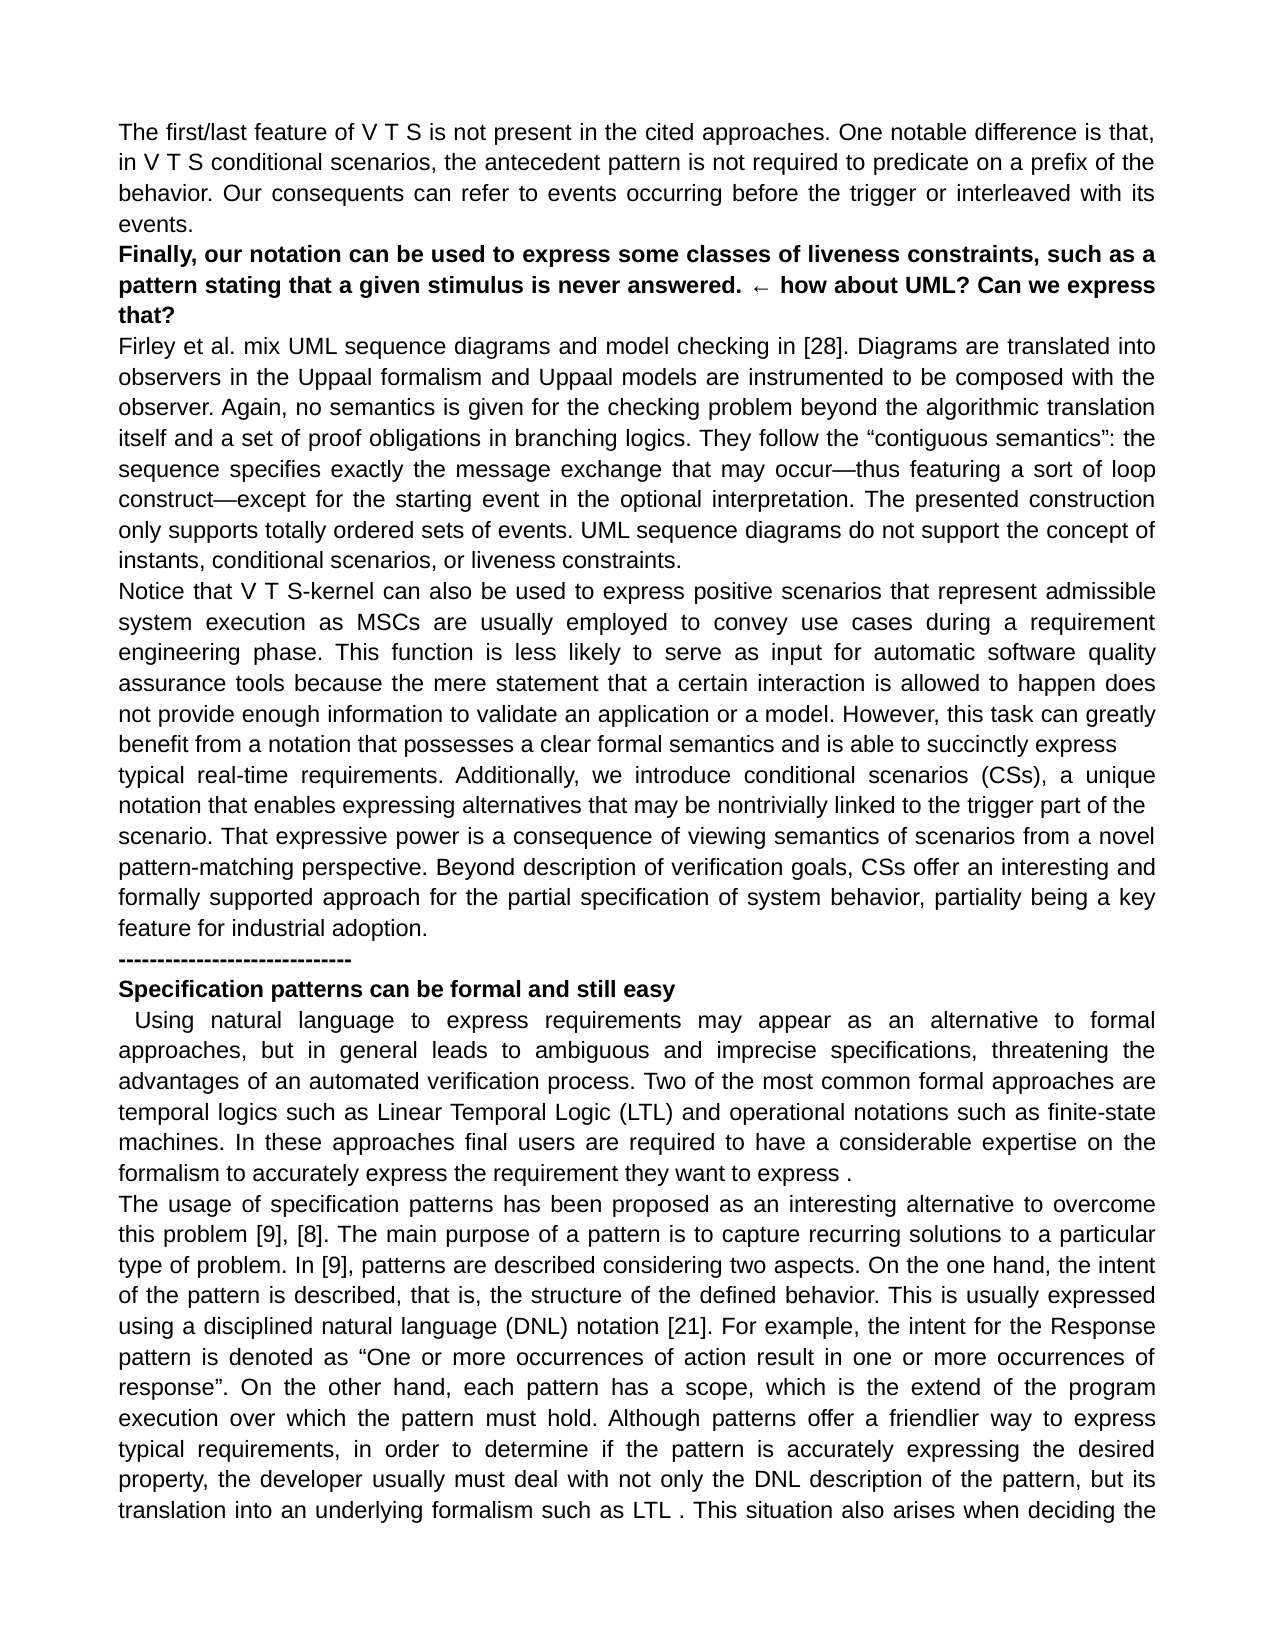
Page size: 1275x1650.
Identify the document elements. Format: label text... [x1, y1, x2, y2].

text Using natural language to express requirements may appear as an alternative to formal approaches, but in general leads to ambiguous and imprecise specifications, threatening the advantages of an automated verification process. Two of the most common formal approaches are temporal logics such as Linear Temporal Logic (LTL) and operational notations such as finite-state machines. In these approaches final users are required to have a considerable expertise on the formalism to accurately express the requirement they want to express . [118, 1006, 1157, 1186]
text Specification patterns can be formal and still easy [118, 976, 1157, 1002]
text Finally, our notation can be used to express some classes of liveness constraints, such as a pattern stating that a given stimulus is never answered. ← how about UML? Can we express that? [118, 241, 1157, 329]
text typical real-time requirements. Additionally, we introduce conditional scenarios (CSs), a unique notation that enables expressing alternatives that may be nontrivially linked to the trigger part of the [118, 761, 1157, 819]
text Notice that V T S-kernel can also be used to express positive scenarios that represent admissible system execution as MSCs are usually employed to convey use cases during a requirement engineering phase. This function is less likely to serve as input for automatic software quality assurance tools because the mere statement that a certain interaction is allowed to happen does not provide enough information to validate an application or a model. However, this task can greatly benefit from a notation that possesses a clear formal semantics and is able to succinctly express [118, 577, 1157, 757]
text Firley et al. mix UML sequence diagrams and model checking in [28]. Diagrams are translated into observers in the Uppaal formalism and Uppaal models are instrumented to be composed with the observer. Again, no semantics is given for the checking problem beyond the algorithmic translation itself and a set of proof obligations in branching logics. They follow the “contiguous semantics”: the sequence specifies exactly the message exchange that may occur—thus featuring a sort of loop construct—except for the starting event in the optional interpretation. The presented construction only supports totally ordered sets of events. UML sequence diagrams do not support the concept of instants, conditional scenarios, or liveness constraints. [118, 332, 1157, 574]
text The first/last feature of V T S is not present in the cited approaches. One notable difference is that, in V T S conditional scenarios, the antecedent pattern is not required to predicate on a prefix of the behavior. Our consequents can refer to events occurring before the trigger or interleaved with its events. [118, 118, 1157, 237]
text ------------------------------ [118, 945, 1157, 972]
text scenario. That expressive power is a consequence of viewing semantics of scenarios from a novel pattern-matching perspective. Beyond description of verification goals, CSs offer an interesting and formally supported approach for the partial specification of system behavior, partiality being a key feature for industrial adoption. [118, 822, 1157, 941]
text The usage of specification patterns has been proposed as an interesting alternative to overcome this problem [9], [8]. The main purpose of a pattern is to capture recurring solutions to a particular type of problem. In [9], patterns are described considering two aspects. On the one hand, the intent of the pattern is described, that is, the structure of the defined behavior. This is usually expressed using a disciplined natural language (DNL) notation [21]. For example, the intent for the Response pattern is denoted as “One or more occurrences of action result in one or more occurrences of response”. On the other hand, each pattern has a scope, which is the extend of the program execution over which the pattern must hold. Although patterns offer a friendlier way to express typical requirements, in order to determine if the pattern is accurately expressing the desired property, the developer usually must deal with not only the DNL description of the pattern, but its translation into an underlying formalism such as LTL . This situation also arises when deciding the [118, 1190, 1157, 1523]
